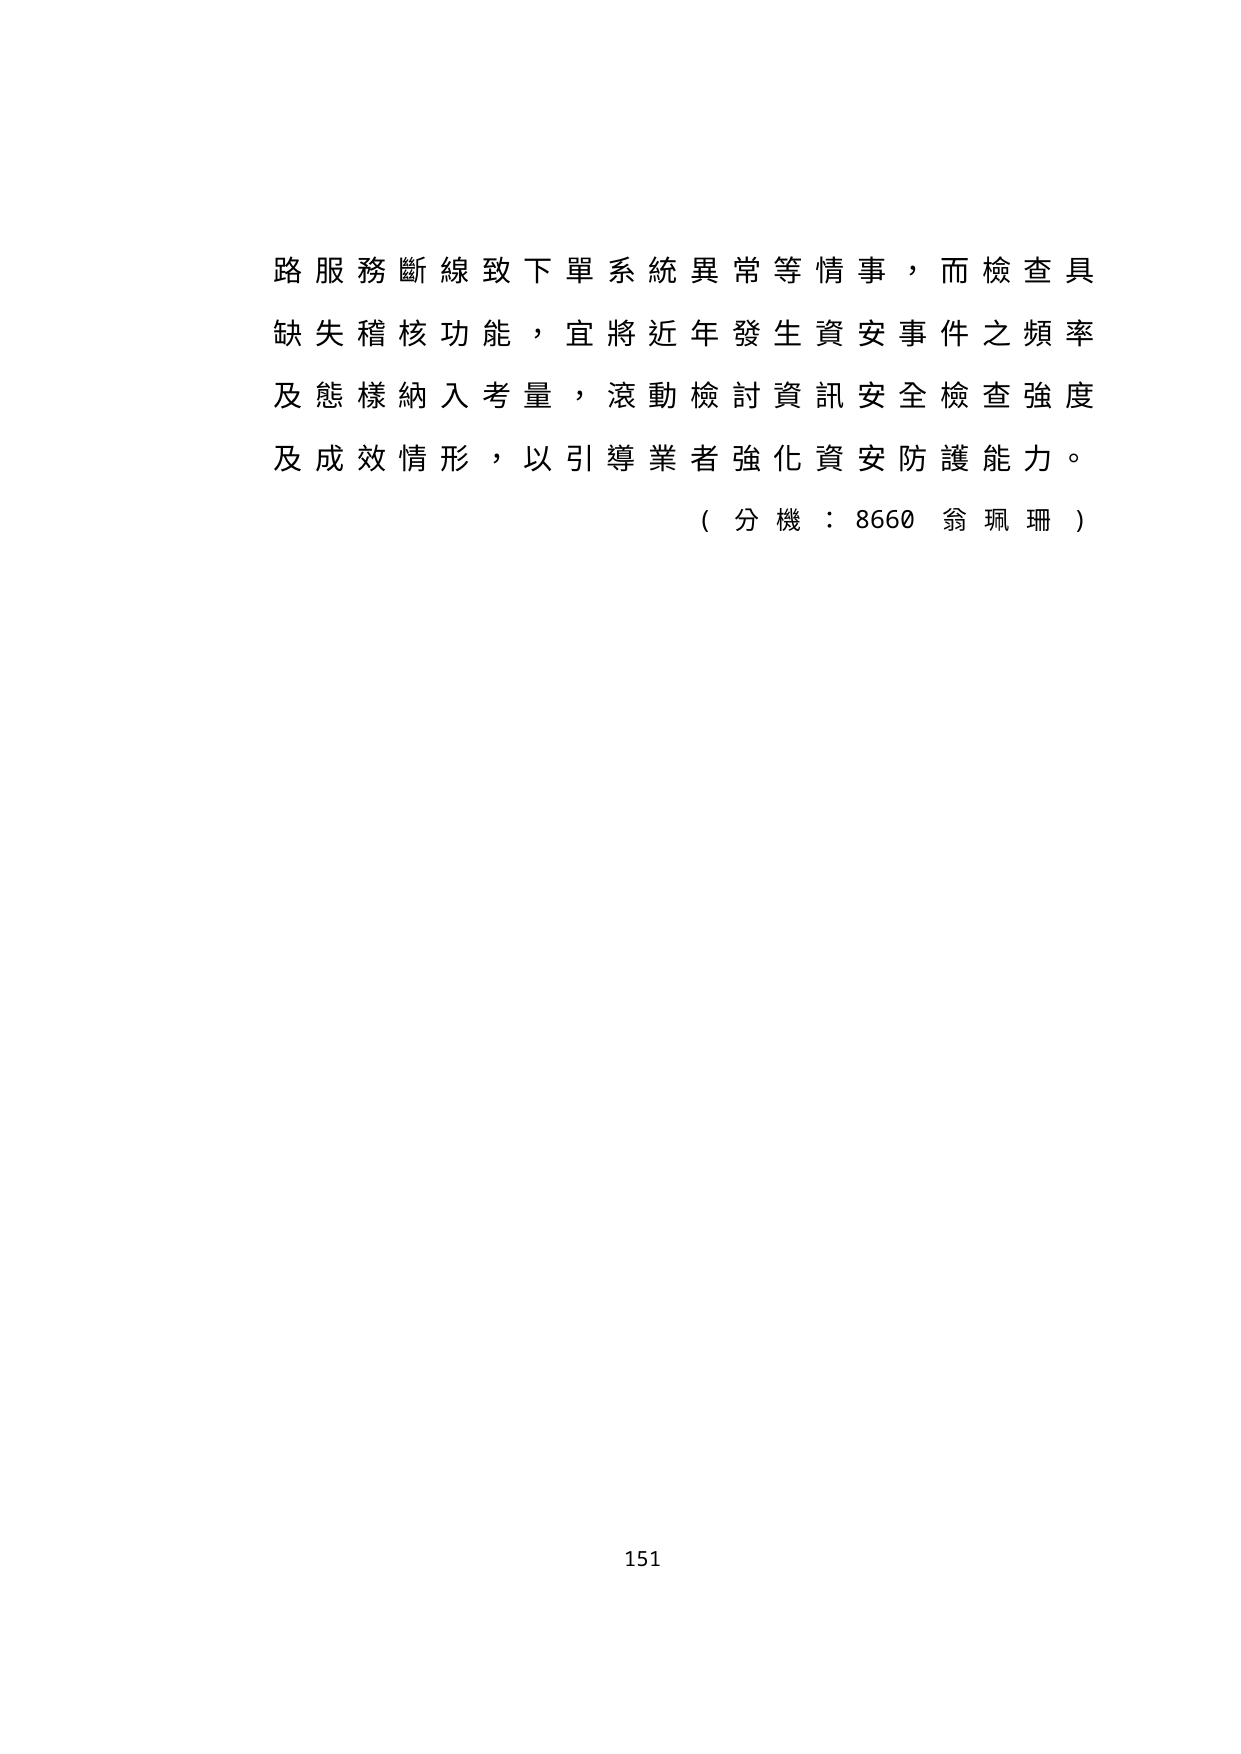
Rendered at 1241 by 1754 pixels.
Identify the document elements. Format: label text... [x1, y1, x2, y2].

text (分機：8660 翁珮珊) [184, 477, 1101, 540]
text 路服務斷線致下單系統異常等情事，而檢查具缺失稽核功能，宜將近年發生資安事件之頻率及態樣納入考量，滾動檢討資訊安全檢查強度及成效情形，以引導業者強化資安防護能力。 [243, 227, 1101, 477]
